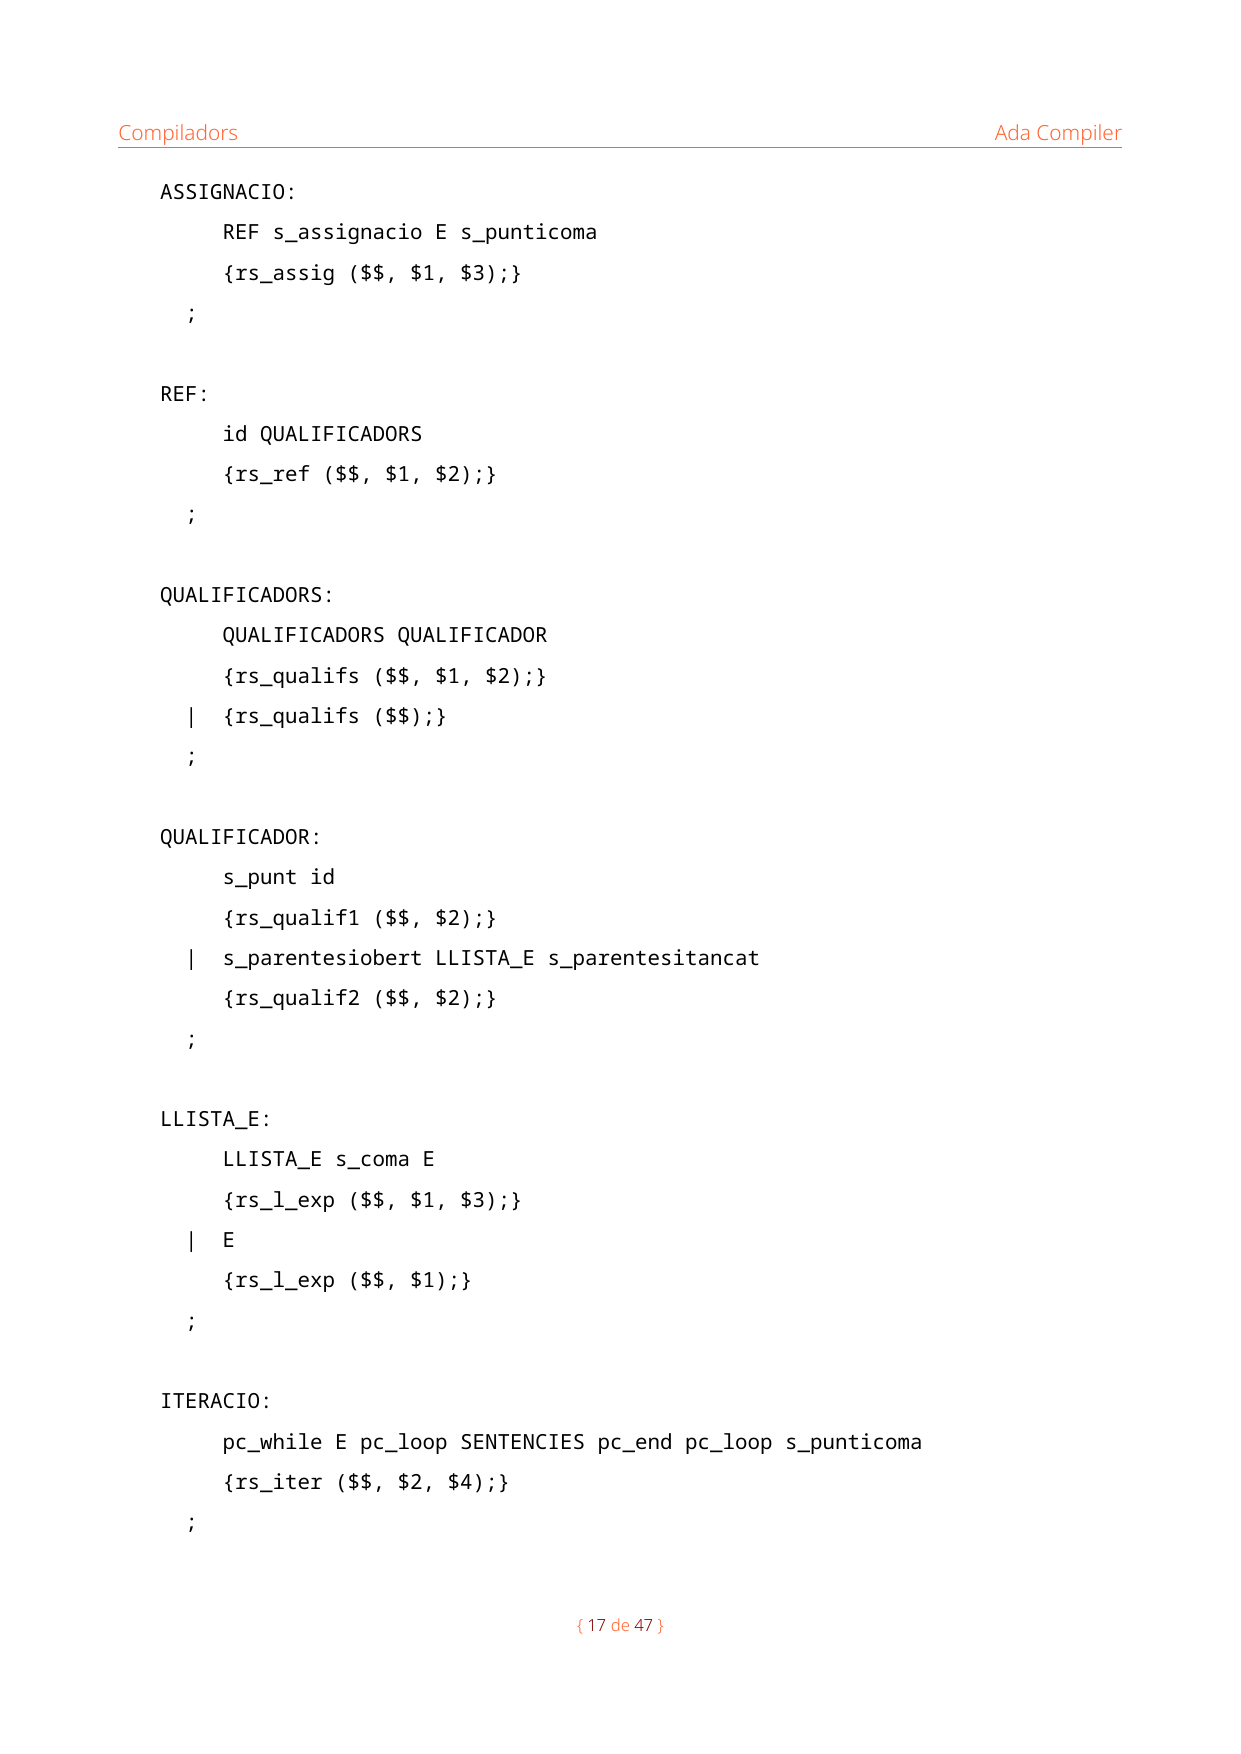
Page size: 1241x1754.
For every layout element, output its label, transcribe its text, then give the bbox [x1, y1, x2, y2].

text {rs_iter ($$, $2, $4);} [118, 1467, 1122, 1496]
text {rs_assig ($$, $1, $3);} [118, 258, 1122, 286]
text s_punt id [118, 862, 1122, 891]
text | s_parentesiobert LLISTA_E s_parentesitancat [118, 943, 1122, 971]
text ; [118, 1306, 1122, 1334]
text | E [118, 1225, 1122, 1254]
text ; [118, 1507, 1122, 1536]
text {rs_qualif1 ($$, $2);} [118, 903, 1122, 931]
text ; [118, 741, 1122, 770]
text ; [118, 499, 1122, 528]
text QUALIFICADORS QUALIFICADOR [118, 621, 1122, 649]
text {rs_qualifs ($$, $1, $2);} [118, 661, 1122, 689]
text {rs_l_exp ($$, $1);} [118, 1266, 1122, 1294]
text LLISTA_E: [118, 1104, 1122, 1133]
text | {rs_qualifs ($$);} [118, 701, 1122, 729]
text id QUALIFICADORS [118, 419, 1122, 447]
text ASSIGNACIO: [118, 177, 1122, 206]
text QUALIFICADORS: [118, 580, 1122, 609]
text ; [118, 1024, 1122, 1052]
text {rs_qualif2 ($$, $2);} [118, 983, 1122, 1012]
text pc_while E pc_loop SENTENCIES pc_end pc_loop s_punticoma [118, 1427, 1122, 1455]
text REF: [118, 379, 1122, 407]
text LLISTA_E s_coma E [118, 1144, 1122, 1173]
text {rs_l_exp ($$, $1, $3);} [118, 1185, 1122, 1213]
text {rs_ref ($$, $1, $2);} [118, 459, 1122, 488]
text QUALIFICADOR: [118, 822, 1122, 851]
text REF s_assignacio E s_punticoma [118, 217, 1122, 246]
text ITERACIO: [118, 1386, 1122, 1415]
text ; [118, 298, 1122, 326]
